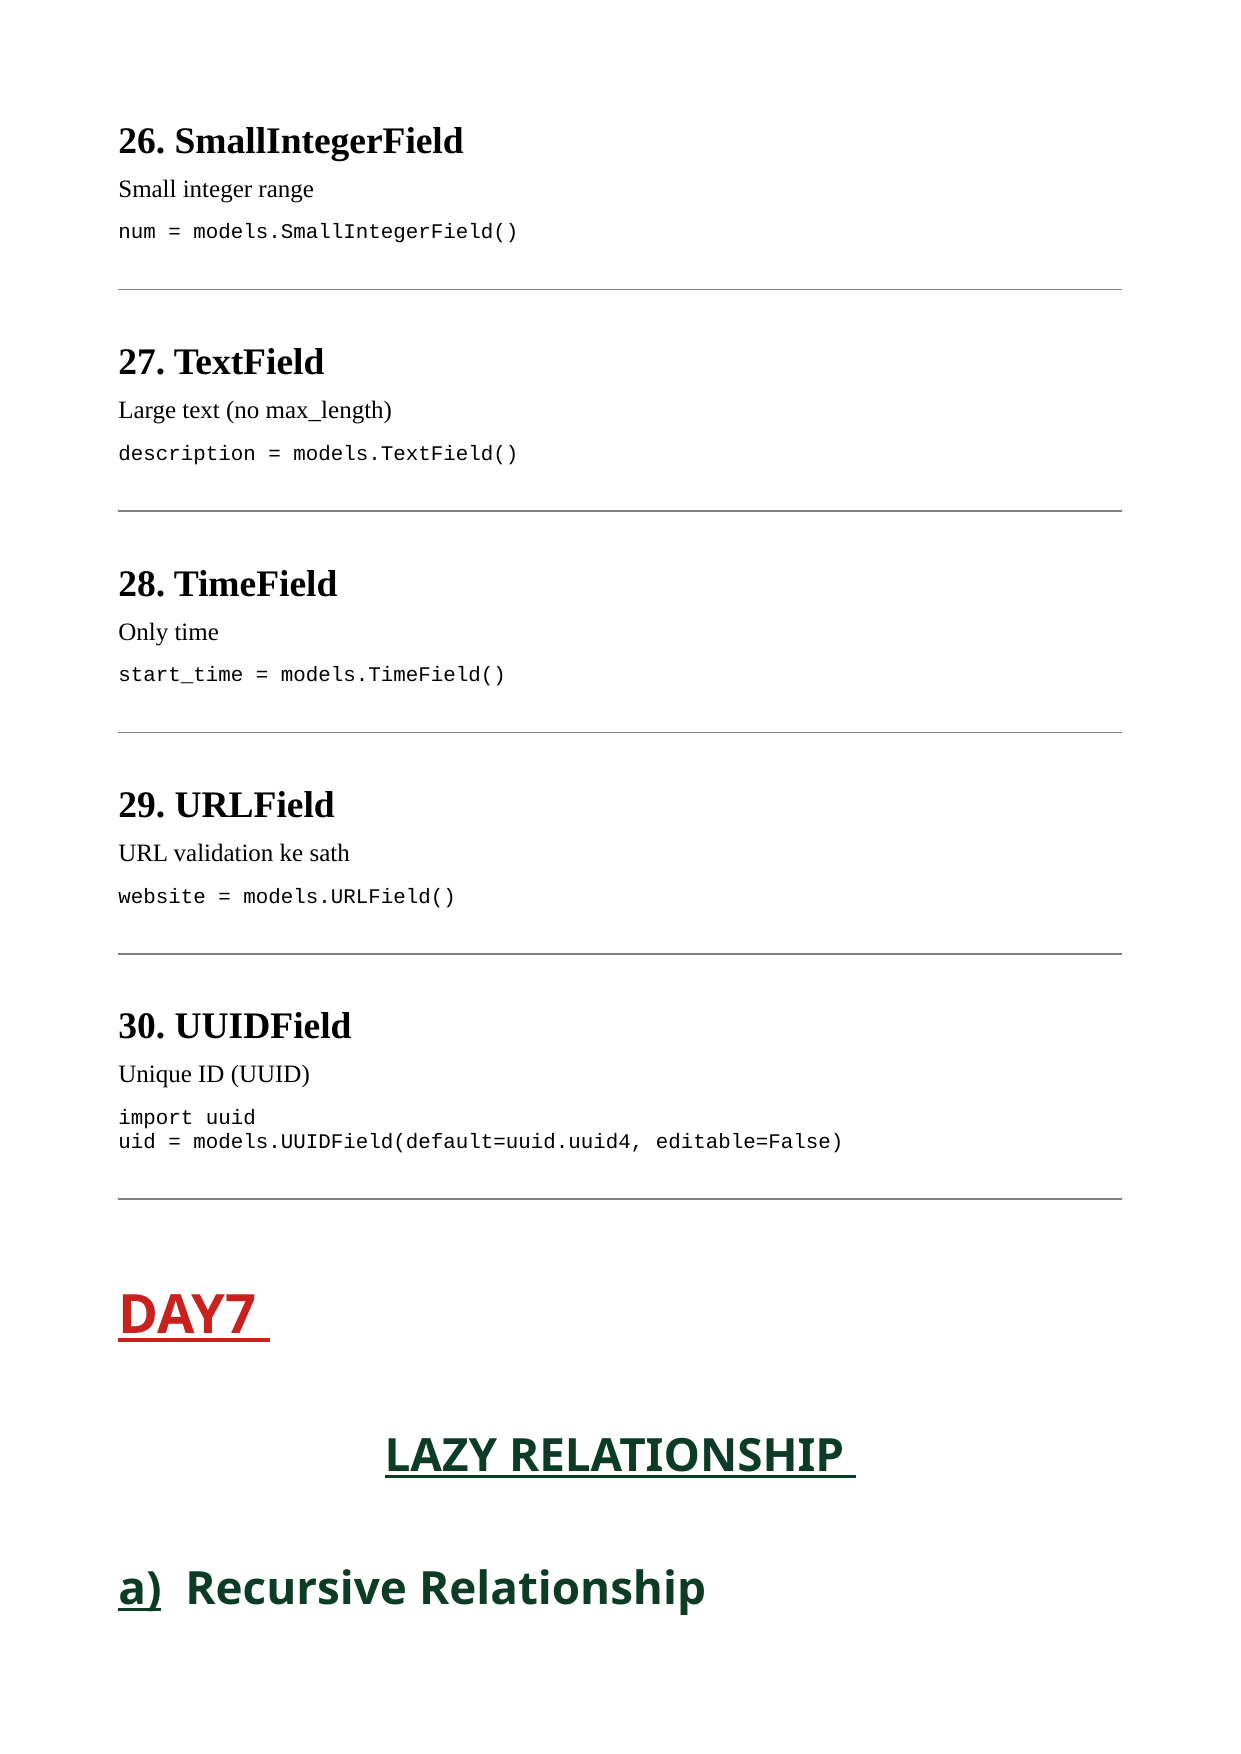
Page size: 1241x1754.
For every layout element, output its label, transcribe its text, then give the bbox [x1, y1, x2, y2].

text import uuid [118, 1107, 1122, 1131]
subtitle 27. TextField [118, 339, 1122, 383]
text uid = models.UUIDField(default=uuid.uuid4, editable=False) [118, 1131, 1122, 1154]
subtitle 26. SmallIntegerField [118, 118, 1122, 161]
text website = models.URLField() [118, 886, 1122, 909]
text Unique ID (UUID) [118, 1059, 1122, 1088]
text num = models.SmallIntegerField() [118, 221, 1122, 245]
text Small integer range [118, 174, 1122, 202]
subtitle 28. TimeField [118, 561, 1122, 604]
text URL validation ke sath [118, 838, 1122, 867]
text start_time = models.TimeField() [118, 664, 1122, 688]
text a) Recursive Relationship [118, 1555, 1122, 1618]
text Large text (no max_length) [118, 395, 1122, 424]
text description = models.TextField() [118, 443, 1122, 466]
text LAZY RELATIONSHIP [118, 1422, 1122, 1484]
text DAY7 [118, 1275, 1122, 1349]
text Only time [118, 617, 1122, 645]
subtitle 29. URLField [118, 782, 1122, 826]
subtitle 30. UUIDField [118, 1004, 1122, 1047]
